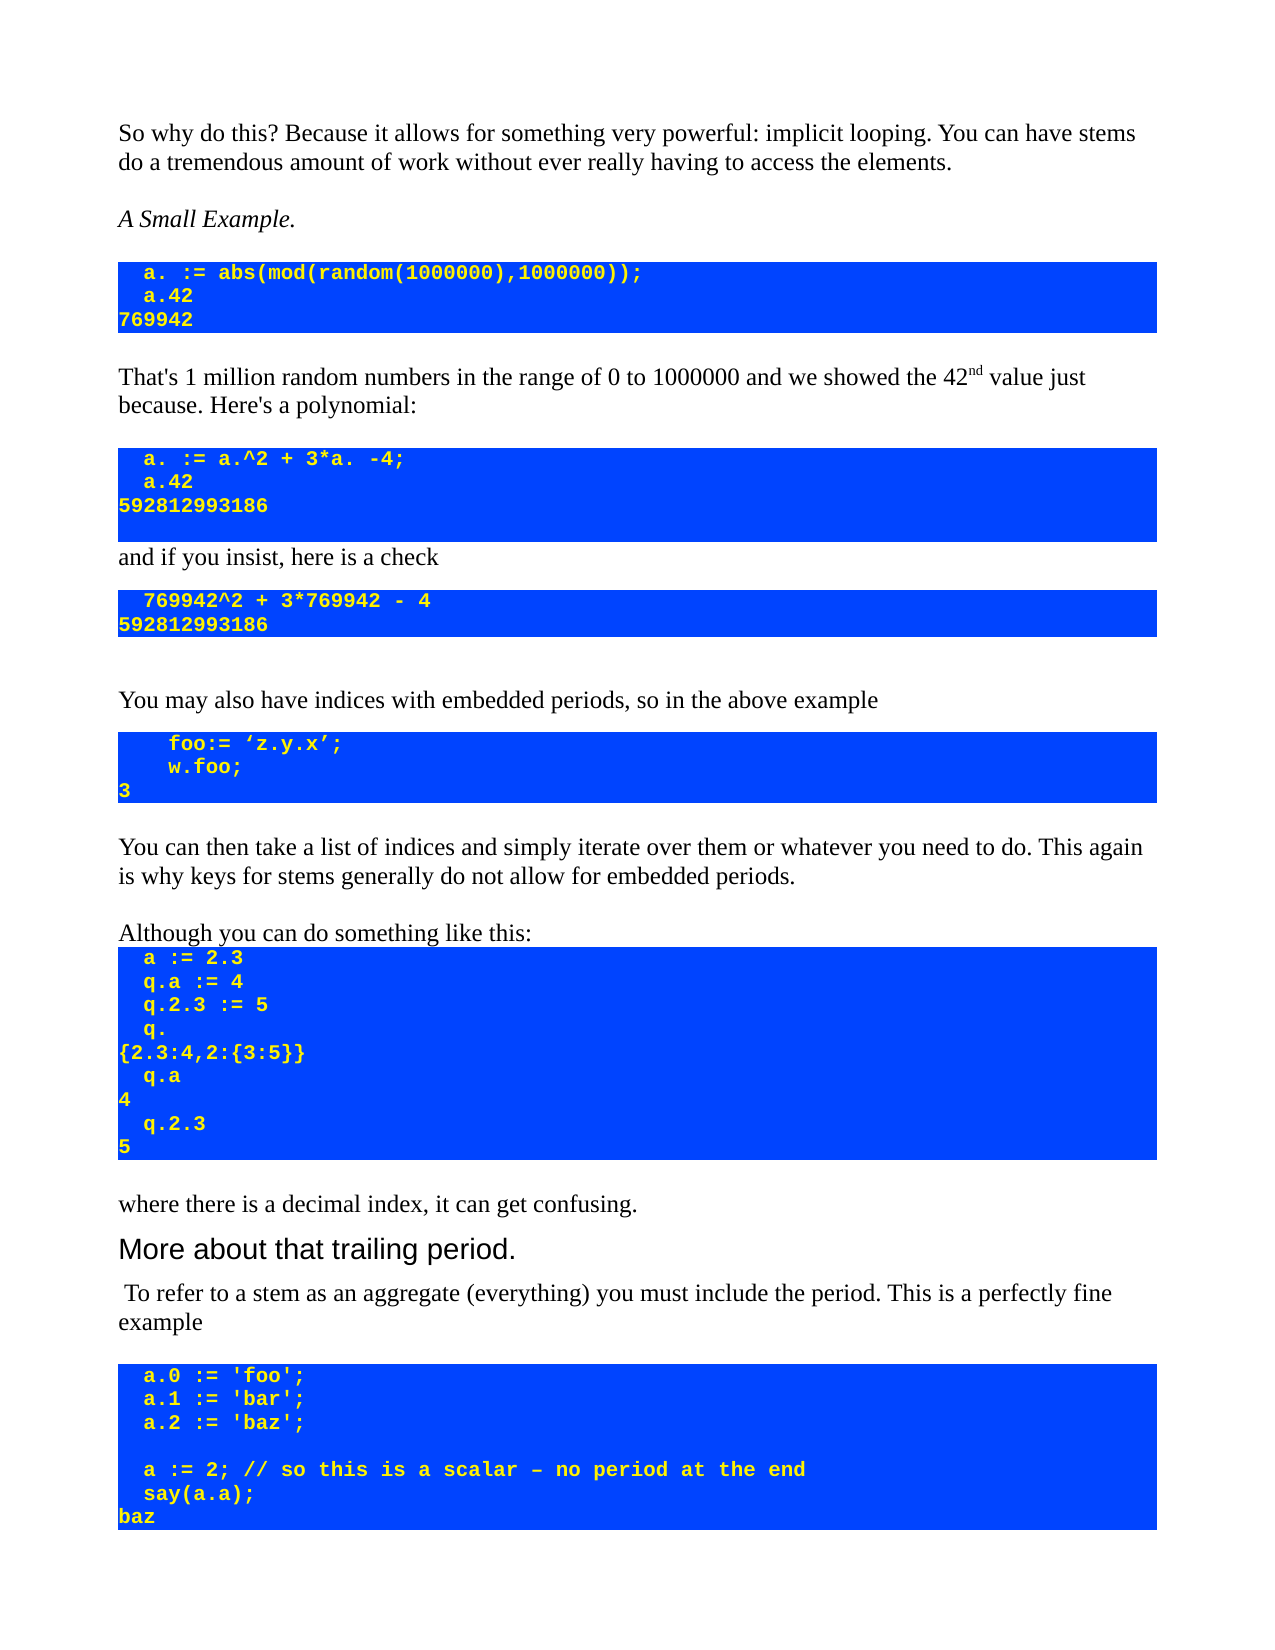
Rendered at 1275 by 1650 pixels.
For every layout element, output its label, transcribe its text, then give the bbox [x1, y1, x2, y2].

text a.0 := 'foo'; [118, 1364, 1157, 1388]
text a.2 := 'baz'; [118, 1412, 1157, 1436]
text a. := a.^2 + 3*a. -4; [118, 448, 1157, 471]
text 4 [118, 1089, 1157, 1113]
text That's 1 million random numbers in the range of 0 to 1000000 and we showed the 42nd value just because. Here's a polynomial: [118, 362, 1157, 419]
text 592812993186 [118, 614, 1157, 637]
text a := 2; // so this is a scalar – no period at the end [118, 1459, 1157, 1483]
text a.1 := 'bar'; [118, 1388, 1157, 1412]
text {2.3:4,2:{3:5}} [118, 1042, 1157, 1065]
text You can then take a list of indices and simply iterate over them or whatever you need to do. This again is why keys for stems generally do not allow for embedded periods. [118, 832, 1157, 890]
text a. := abs(mod(random(1000000),1000000)); [118, 262, 1157, 286]
text q. [118, 1018, 1157, 1042]
text 5 [118, 1136, 1157, 1160]
text foo:= ‘z.y.x’; [118, 732, 1157, 756]
subtitle More about that trailing period. [118, 1232, 1157, 1266]
text A Small Example. [118, 204, 1157, 233]
text and if you insist, here is a check [118, 542, 1157, 571]
text w.foo; [118, 756, 1157, 780]
text q.2.3 := 5 [118, 994, 1157, 1018]
text To refer to a stem as an aggregate (everything) you must include the period. This is a perfectly fine example [118, 1278, 1157, 1336]
text q.a := 4 [118, 971, 1157, 994]
text q.a [118, 1065, 1157, 1089]
text 3 [118, 780, 1157, 803]
text You may also have indices with embedded periods, so in the above example [118, 685, 1157, 714]
text So why do this? Because it allows for something very powerful: implicit looping. You can have stems do a tremendous amount of work without ever really having to access the elements. [118, 118, 1157, 176]
text baz [118, 1506, 1157, 1530]
text 769942^2 + 3*769942 - 4 [118, 590, 1157, 614]
text Although you can do something like this: [118, 918, 1157, 947]
text where there is a decimal index, it can get confusing. [118, 1189, 1157, 1217]
text 769942 [118, 309, 1157, 333]
text say(a.a); [118, 1483, 1157, 1506]
text 592812993186 [118, 495, 1157, 542]
text q.2.3 [118, 1113, 1157, 1136]
text a := 2.3 [118, 947, 1157, 971]
text a.42 [118, 471, 1157, 495]
text a.42 [118, 286, 1157, 309]
